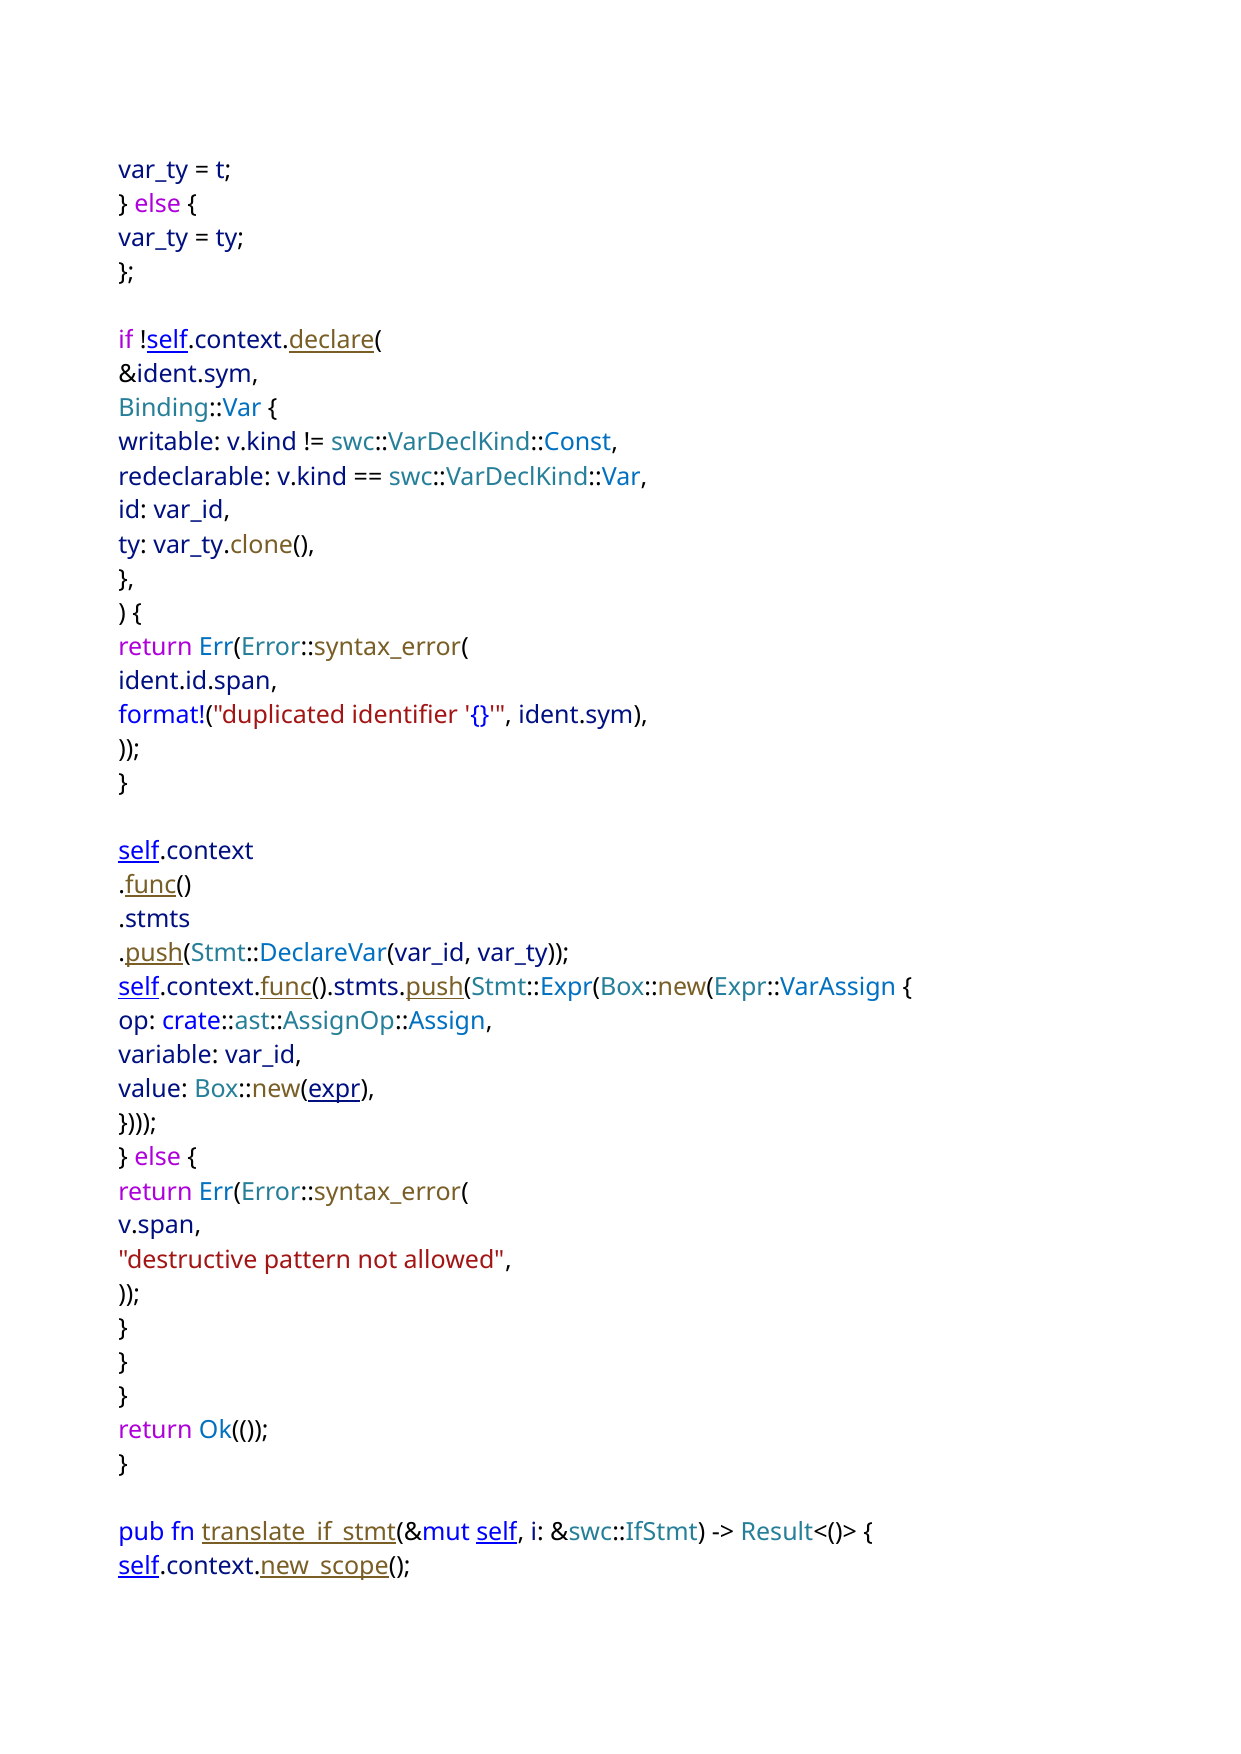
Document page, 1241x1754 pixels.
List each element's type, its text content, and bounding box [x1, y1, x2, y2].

text if !self.context.declare( [118, 322, 1122, 356]
text }; [118, 254, 1122, 288]
text }))); [118, 1105, 1122, 1139]
text format!("duplicated identifier '{}'", ident.sym), [118, 697, 1122, 731]
text "destructive pattern not allowed", [118, 1241, 1122, 1275]
text } [118, 1343, 1122, 1377]
text } else { [118, 1139, 1122, 1173]
text id: var_id, [118, 492, 1122, 526]
text return Err(Error::syntax_error( [118, 628, 1122, 662]
text .func() [118, 867, 1122, 901]
text &ident.sym, [118, 356, 1122, 390]
text self.context [118, 832, 1122, 867]
text return Ok(()); [118, 1412, 1122, 1446]
text Binding::Var { [118, 390, 1122, 424]
text ty: var_ty.clone(), [118, 526, 1122, 560]
text writable: v.kind != swc::VarDeclKind::Const, [118, 424, 1122, 458]
text ) { [118, 594, 1122, 628]
text } [118, 1377, 1122, 1412]
text self.context.func().stmts.push(Stmt::Expr(Box::new(Expr::VarAssign { [118, 969, 1122, 1003]
text } else { [118, 186, 1122, 220]
text var_ty = t; [118, 152, 1122, 186]
text ident.id.span, [118, 662, 1122, 697]
text }, [118, 560, 1122, 594]
text .stmts [118, 901, 1122, 935]
text } [118, 1309, 1122, 1343]
text op: crate::ast::AssignOp::Assign, [118, 1003, 1122, 1037]
text )); [118, 731, 1122, 765]
text value: Box::new(expr), [118, 1071, 1122, 1105]
text self.context.new_scope(); [118, 1547, 1122, 1582]
text } [118, 765, 1122, 799]
text )); [118, 1275, 1122, 1309]
text return Err(Error::syntax_error( [118, 1173, 1122, 1207]
text } [118, 1446, 1122, 1480]
text variable: var_id, [118, 1037, 1122, 1071]
text .push(Stmt::DeclareVar(var_id, var_ty)); [118, 935, 1122, 969]
text v.span, [118, 1207, 1122, 1241]
text pub fn translate_if_stmt(&mut self, i: &swc::IfStmt) -> Result<()> { [118, 1513, 1122, 1547]
text var_ty = ty; [118, 220, 1122, 254]
text redeclarable: v.kind == swc::VarDeclKind::Var, [118, 458, 1122, 492]
